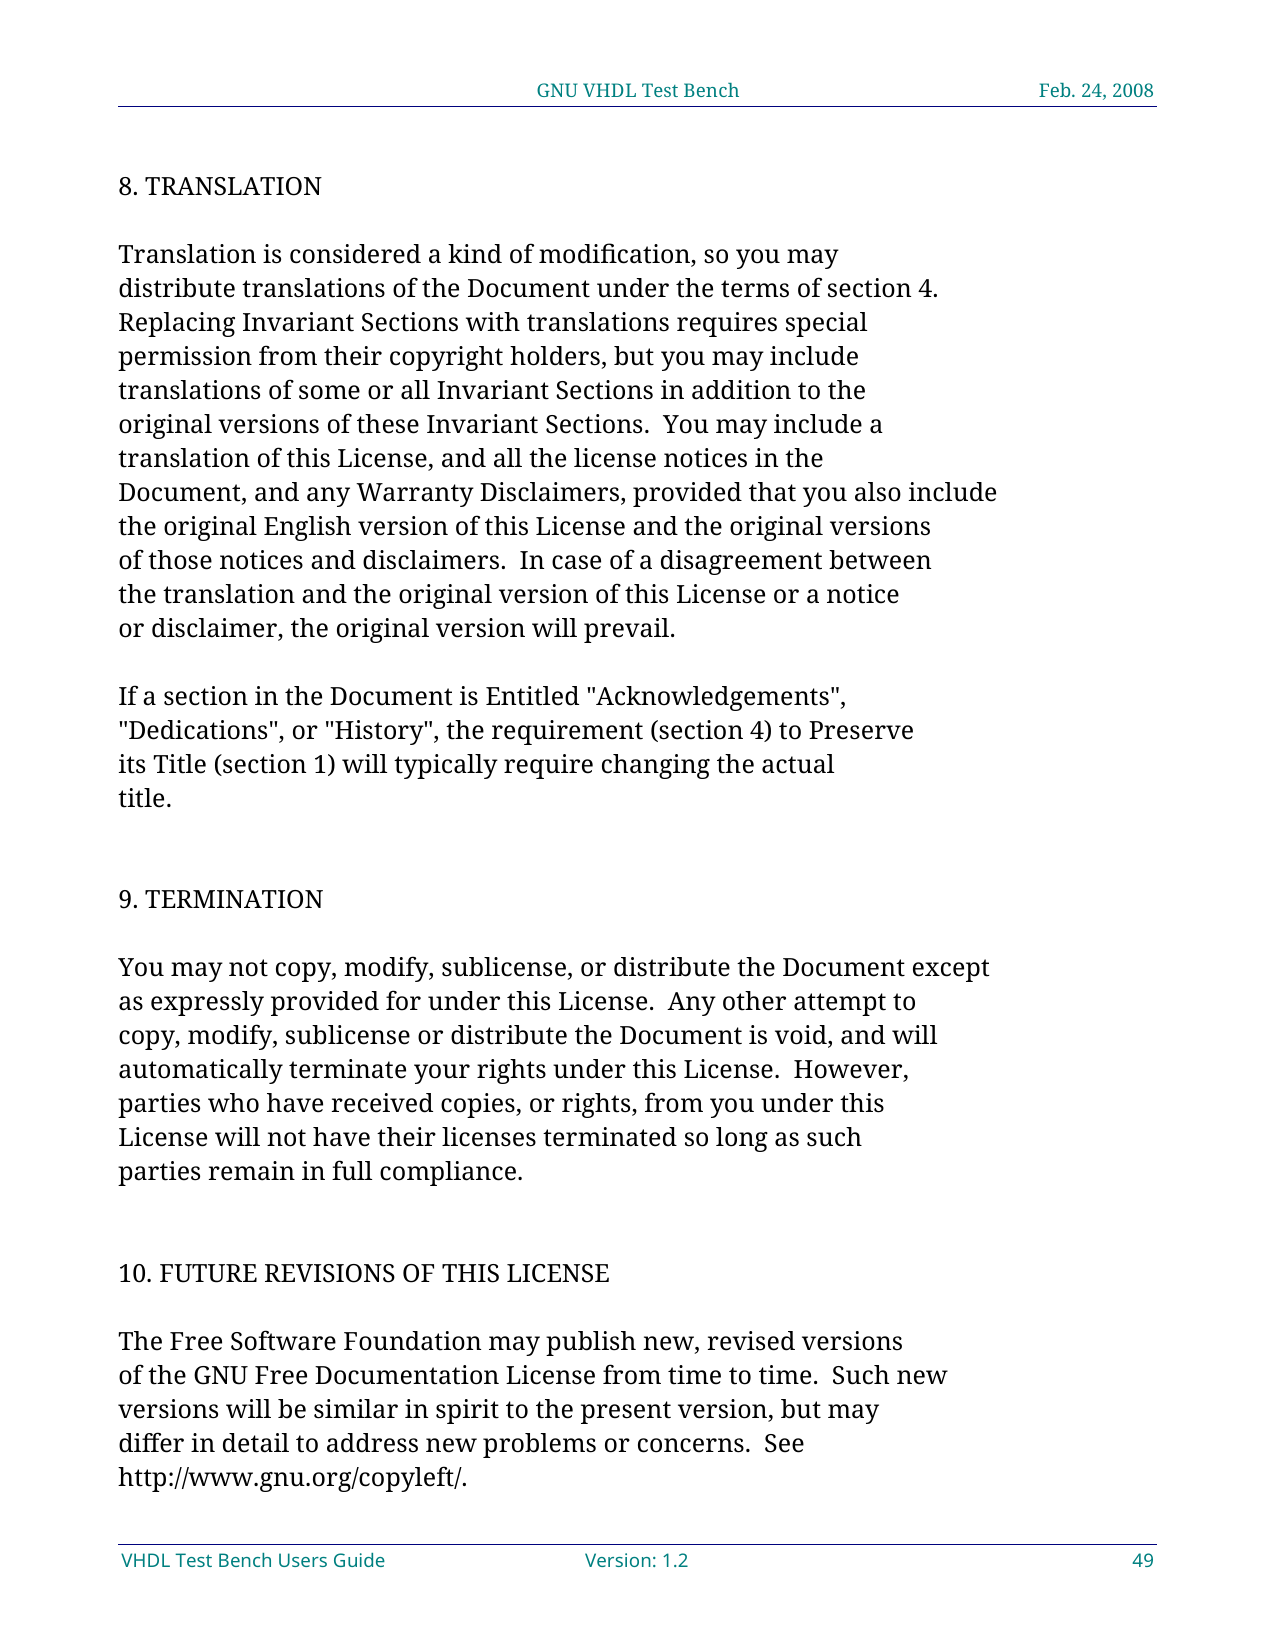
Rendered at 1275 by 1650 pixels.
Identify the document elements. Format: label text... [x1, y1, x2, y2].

text 8. TRANSLATION [118, 169, 1157, 203]
text automatically terminate your rights under this License. However, [118, 1052, 1157, 1086]
text copy, modify, sublicense or distribute the Document is void, and will [118, 1018, 1157, 1052]
text as expressly provided for under this License. Any other attempt to [118, 984, 1157, 1018]
text "Dedications", or "History", the requirement (section 4) to Preserve [118, 713, 1157, 747]
text The Free Software Foundation may publish new, revised versions [118, 1324, 1157, 1358]
text the translation and the original version of this License or a notice [118, 577, 1157, 611]
text 10. FUTURE REVISIONS OF THIS LICENSE [118, 1256, 1157, 1290]
text its Title (section 1) will typically require changing the actual [118, 747, 1157, 781]
text You may not copy, modify, sublicense, or distribute the Document except [118, 950, 1157, 984]
text or disclaimer, the original version will prevail. [118, 611, 1157, 645]
text Translation is considered a kind of modification, so you may [118, 237, 1157, 271]
text original versions of these Invariant Sections. You may include a [118, 407, 1157, 441]
text the original English version of this License and the original versions [118, 509, 1157, 543]
text Document, and any Warranty Disclaimers, provided that you also include [118, 475, 1157, 509]
text differ in detail to address new problems or concerns. See [118, 1426, 1157, 1460]
text title. [118, 781, 1157, 814]
text of the GNU Free Documentation License from time to time. Such new [118, 1358, 1157, 1392]
text translation of this License, and all the license notices in the [118, 441, 1157, 475]
text translations of some or all Invariant Sections in addition to the [118, 373, 1157, 407]
text parties remain in full compliance. [118, 1154, 1157, 1188]
text 9. TERMINATION [118, 882, 1157, 916]
text permission from their copyright holders, but you may include [118, 339, 1157, 373]
text License will not have their licenses terminated so long as such [118, 1120, 1157, 1154]
text of those notices and disclaimers. In case of a disagreement between [118, 543, 1157, 577]
text versions will be similar in spirit to the present version, but may [118, 1392, 1157, 1426]
text distribute translations of the Document under the terms of section 4. [118, 271, 1157, 305]
text Replacing Invariant Sections with translations requires special [118, 305, 1157, 339]
text parties who have received copies, or rights, from you under this [118, 1086, 1157, 1120]
text If a section in the Document is Entitled "Acknowledgements", [118, 679, 1157, 713]
text http://www.gnu.org/copyleft/. [118, 1460, 1157, 1494]
